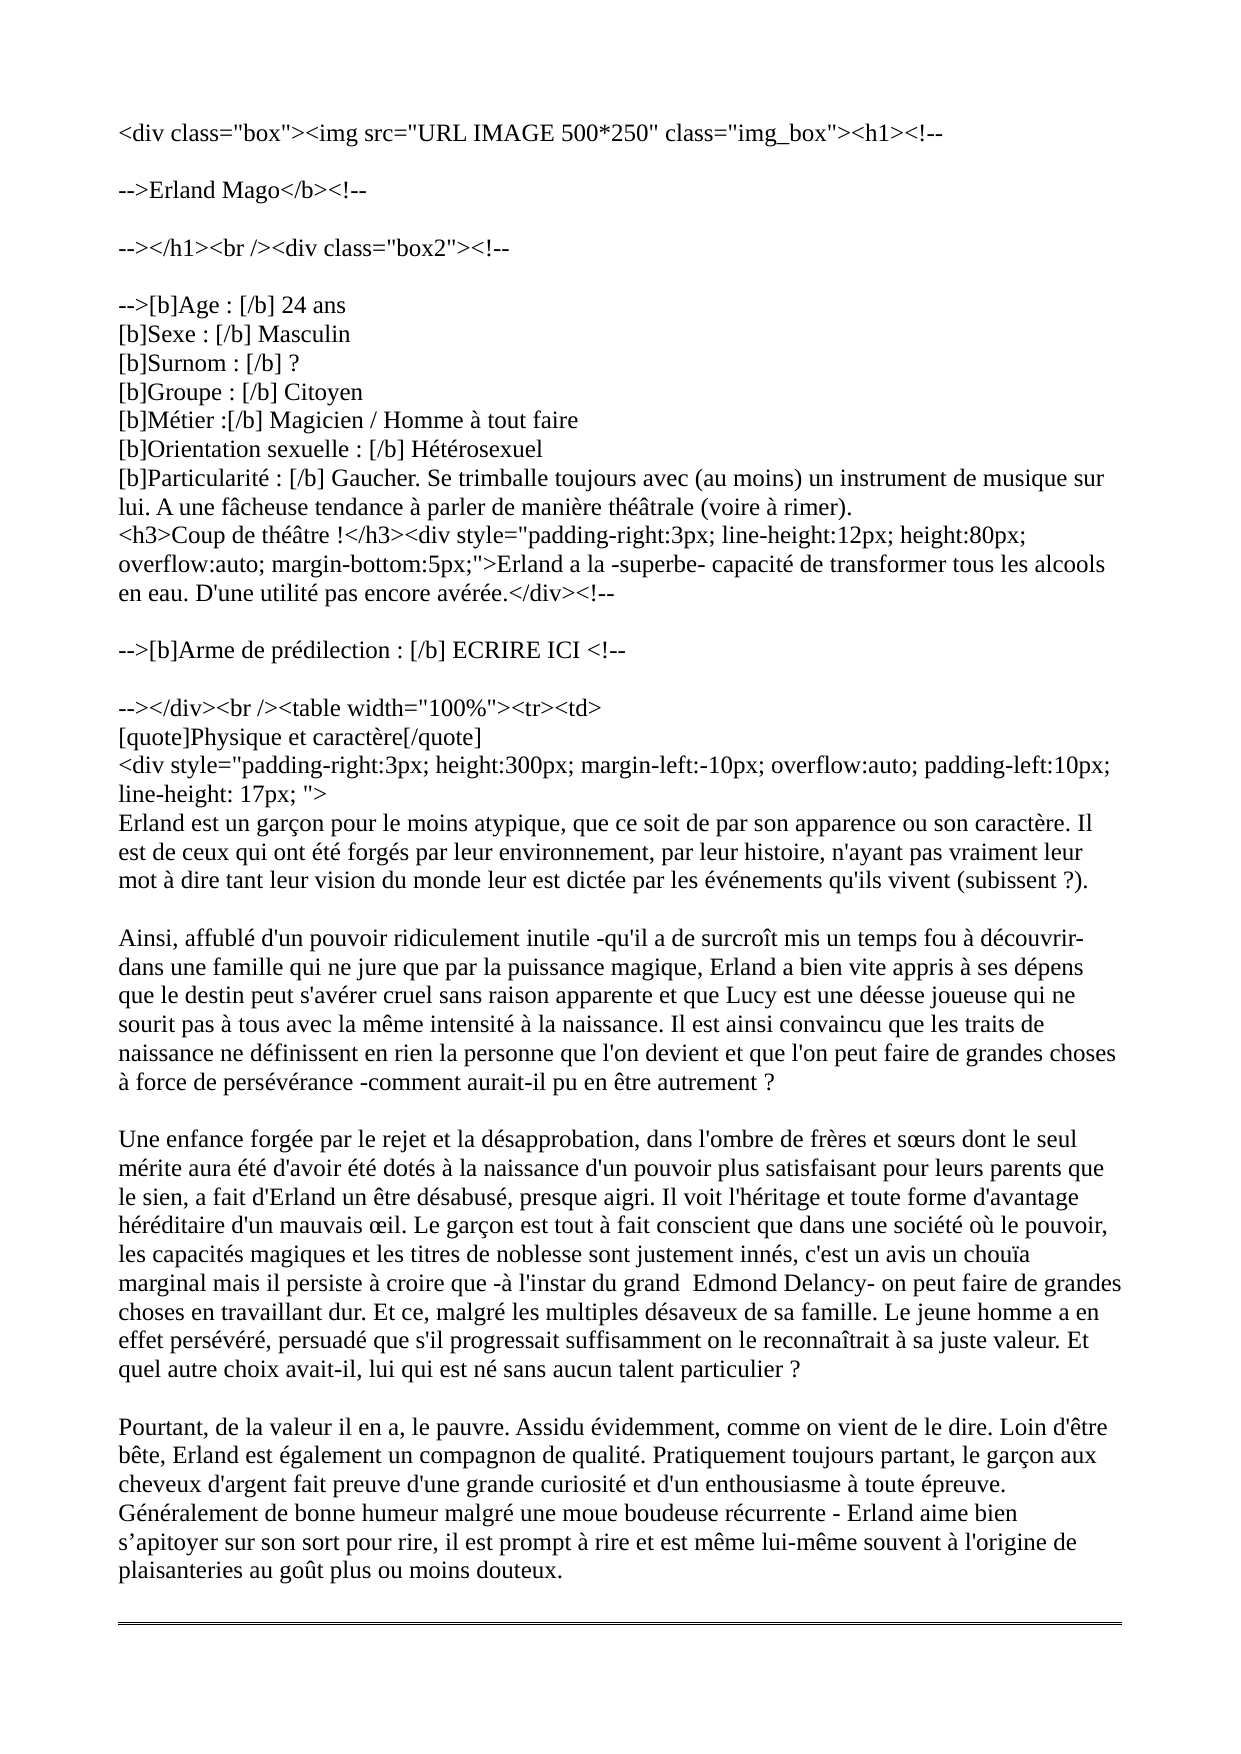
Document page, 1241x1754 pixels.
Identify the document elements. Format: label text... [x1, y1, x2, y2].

text Pourtant, de la valeur il en a, le pauvre. Assidu évidemment, comme on vient de le dire. Loin d'être bête, Erland est également un compagnon de qualité. Pratiquement toujours partant, le garçon aux cheveux d'argent fait preuve d'une grande curiosité et d'un enthousiasme à toute épreuve. Généralement de bonne humeur malgré une moue boudeuse récurrente - Erland aime bien s’apitoyer sur son sort pour rire, il est prompt à rire et est même lui-même souvent à l'origine de plaisanteries au goût plus ou moins douteux. [118, 1412, 1122, 1584]
text Ainsi, affublé d'un pouvoir ridiculement inutile -qu'il a de surcroît mis un temps fou à découvrir- dans une famille qui ne jure que par la puissance magique, Erland a bien vite appris à ses dépens que le destin peut s'avérer cruel sans raison apparente et que Lucy est une déesse joueuse qui ne sourit pas à tous avec la même intensité à la naissance. Il est ainsi convaincu que les traits de naissance ne définissent en rien la personne que l'on devient et que l'on peut faire de grandes choses à force de persévérance -comment aurait-il pu en être autrement ? [118, 923, 1122, 1096]
text Erland est un garçon pour le moins atypique, que ce soit de par son apparence ou son caractère. Il est de ceux qui ont été forgés par leur environnement, par leur histoire, n'ayant pas vraiment leur mot à dire tant leur vision du monde leur est dictée par les événements qu'ils vivent (subissent ?). [118, 808, 1122, 894]
text <div class="box"><img src="URL IMAGE 500*250" class="img_box"><h1><!-- -->Erland Mago</b><!-- --></h1><br /><div class="box2"><!-- -->[b]Age : [/b] 24 ans [b]Sexe : [/b] Masculin [b]Surnom : [/b] ? [b]Groupe : [/b] Citoyen [b]Métier :[/b] Magicien / Homme à tout faire [b]Orientation sexuelle : [/b] Hétérosexuel [b]Particularité : [/b] Gaucher. Se trimballe toujours avec (au moins) un instrument de musique sur lui. A une fâcheuse tendance à parler de manière théâtrale (voire à rimer). <h3>Coup de théâtre !</h3><div style="padding-right:3px; line-height:12px; height:80px; overflow:auto; margin-bottom:5px;">Erland a la -superbe- capacité de transformer tous les alcools en eau. D'une utilité pas encore avérée.</div><!-- -->[b]Arme de prédilection : [/b] ECRIRE ICI <!-- --></div><br /><table width="100%"><tr><td> [quote]Physique et caractère[/quote] <div style="padding-right:3px; height:300px; margin-left:-10px; overflow:auto; padding-left:10px; line-height: 17px; "> [118, 118, 1122, 808]
text Une enfance forgée par le rejet et la désapprobation, dans l'ombre de frères et sœurs dont le seul mérite aura été d'avoir été dotés à la naissance d'un pouvoir plus satisfaisant pour leurs parents que le sien, a fait d'Erland un être désabusé, presque aigri. Il voit l'héritage et toute forme d'avantage héréditaire d'un mauvais œil. Le garçon est tout à fait conscient que dans une société où le pouvoir, les capacités magiques et les titres de noblesse sont justement innés, c'est un avis un chouïa marginal mais il persiste à croire que -à l'instar du grand Edmond Delancy- on peut faire de grandes choses en travaillant dur. Et ce, malgré les multiples désaveux de sa famille. Le jeune homme a en effet persévéré, persuadé que s'il progressait suffisamment on le reconnaîtrait à sa juste valeur. Et quel autre choix avait-il, lui qui est né sans aucun talent particulier ? [118, 1124, 1122, 1383]
